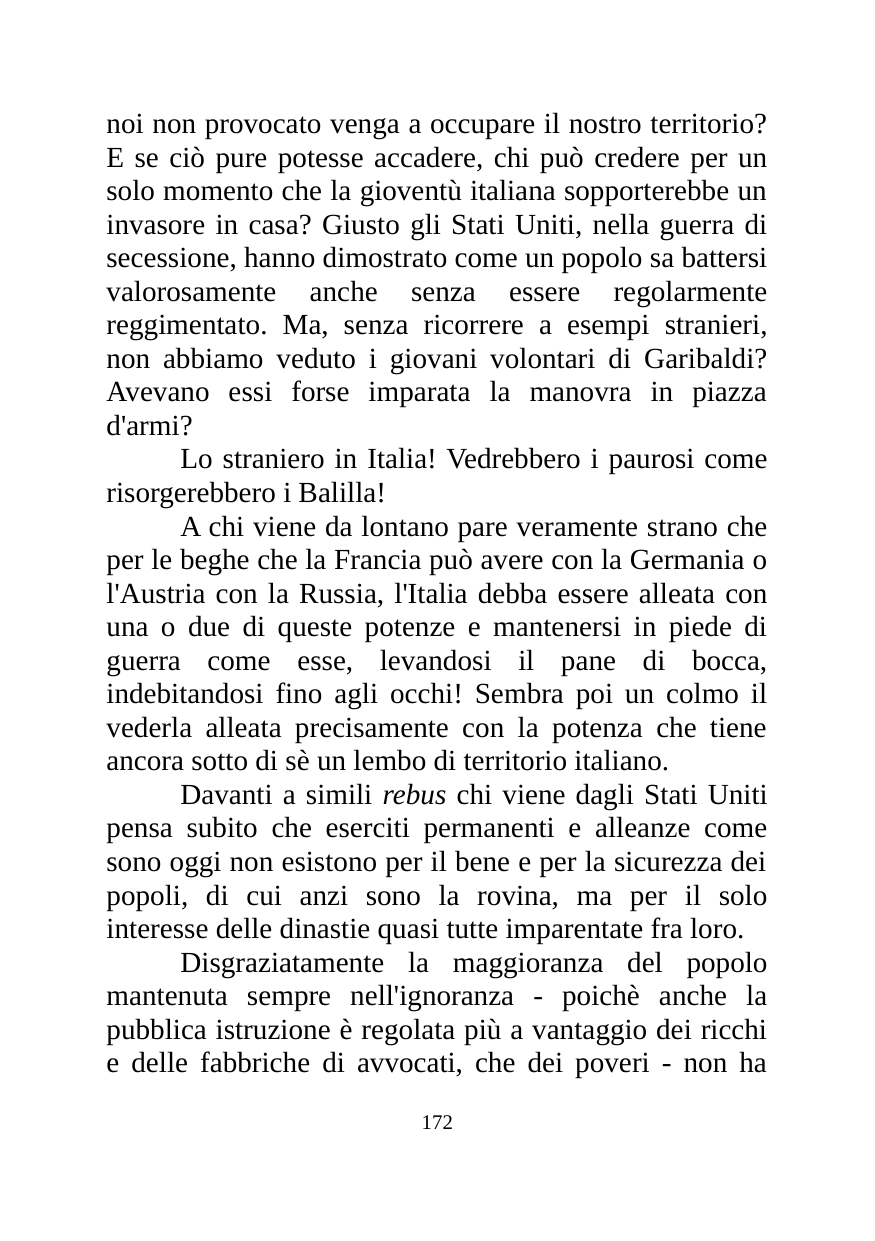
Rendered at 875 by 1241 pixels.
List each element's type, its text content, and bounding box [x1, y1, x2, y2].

text Davanti a simili rebus chi viene dagli Stati Uniti pensa subito che eserciti permanenti e alleanze come sono oggi non esistono per il bene e per la sicurezza dei popoli, di cui anzi sono la rovina, ma per il solo interesse delle dinastie quasi tutte imparentate fra loro. [106, 777, 768, 945]
text noi non provocato venga a occupare il nostro territorio? E se ciò pure potesse accadere, chi può credere per un solo momento che la gioventù italiana sopporterebbe un invasore in casa? Giusto gli Stati Uniti, nella guerra di secessione, hanno dimostrato come un popolo sa battersi valorosamente anche senza essere regolarmente reggimentato. Ma, senza ricorrere a esempi stranieri, non abbiamo veduto i giovani volontari di Garibaldi? Avevano essi forse imparata la manovra in piazza d'armi? [106, 106, 768, 442]
text A chi viene da lontano pare veramente strano che per le beghe che la Francia può avere con la Germania o l'Austria con la Russia, l'Italia debba essere alleata con una o due di queste potenze e mantenersi in piede di guerra come esse, levandosi il pane di bocca, indebitandosi fino agli occhi! Sembra poi un colmo il vederla alleata precisamente con la potenza che tiene ancora sotto di sè un lembo di territorio italiano. [106, 509, 768, 777]
text Disgraziatamente la maggioranza del popolo mantenuta sempre nell'ignoranza - poichè anche la pubblica istruzione è regolata più a vantaggio dei ricchi e delle fabbriche di avvocati, che dei poveri - non ha [106, 945, 768, 1079]
text Lo straniero in Italia! Vedrebbero i paurosi come risorgerebbero i Balilla! [106, 442, 768, 509]
